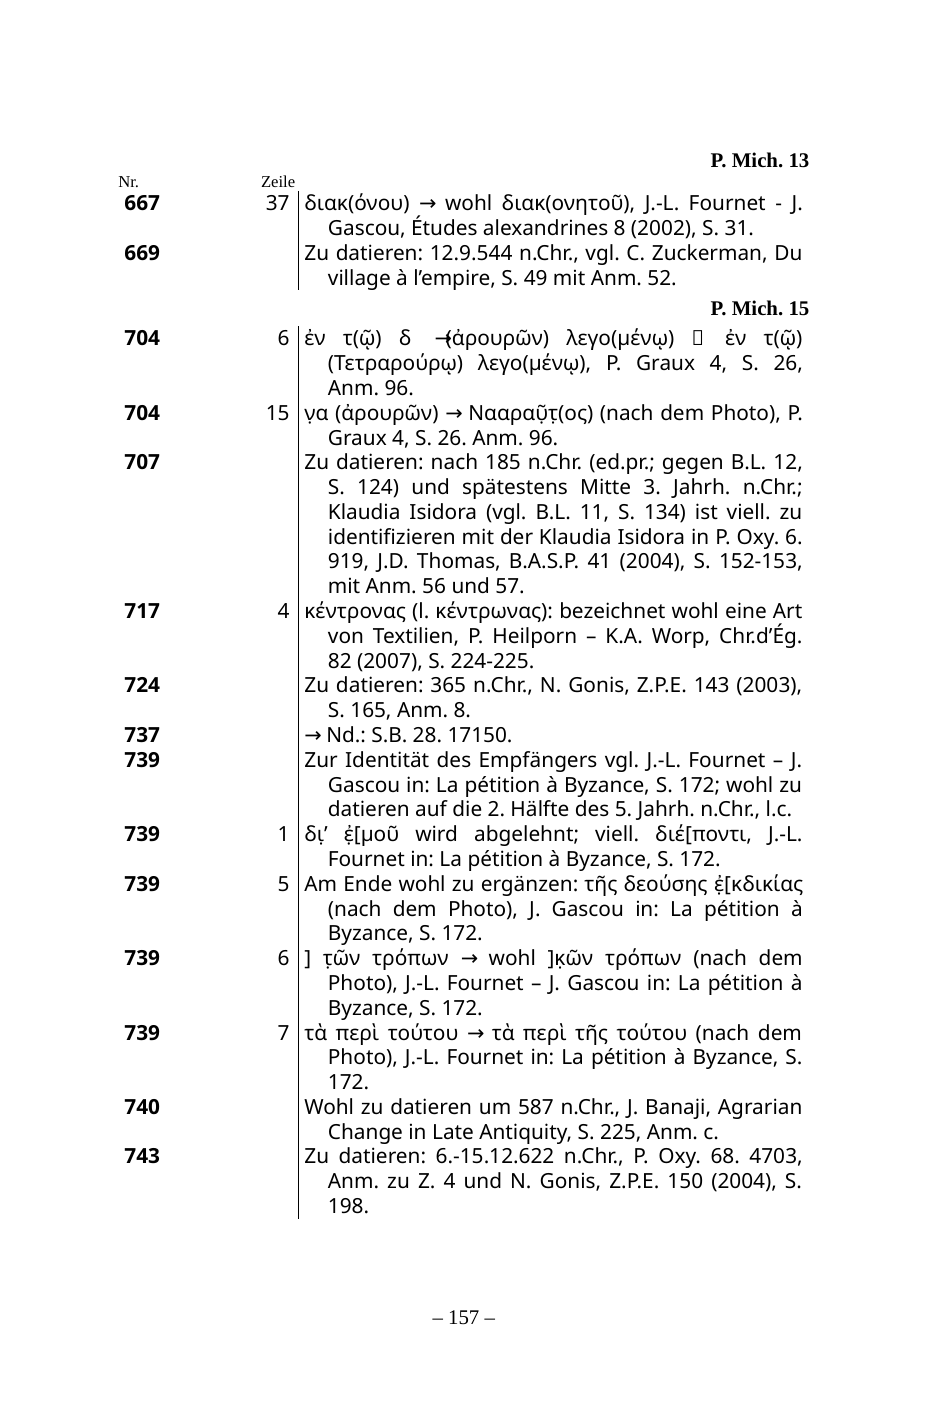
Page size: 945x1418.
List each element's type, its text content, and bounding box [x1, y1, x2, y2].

table_cell Zu datieren: 6.-15.12.622 n.Chr., P. Oxy. 68. 4703, Anm. zu Z. 4 und N. Gonis, Z.P.E. 150 (2004), S. 198. [299, 1144, 809, 1218]
table_cell 5 [207, 871, 298, 946]
table_cell → Nd.: S.B. 28. 17150. [299, 723, 809, 747]
table_cell [207, 450, 298, 599]
table_cell 740 [118, 1095, 207, 1144]
table_cell 743 [118, 1144, 207, 1218]
table_cell 737 [118, 723, 207, 747]
table_cell Zu datieren: nach 185 n.Chr. (ed.pr.; gegen B.L. 12, S. 124) und spätestens Mitte 3. Jahrh. n.Chr.; Klaudia Isidora (vgl. B.L. 11, S. 134) ist viell. zu identifizieren mit der Klaudia Isidora in P. Oxy. 6. 919, J.D. Thomas, B.A.S.P. 41 (2004), S. 152-153, mit Anm. 56 und 57. [299, 450, 809, 599]
table_cell Wohl zu datieren um 587 n.Chr., J. Banaji, Agrarian Change in Late Antiquity, S. 225, Anm. c. [299, 1095, 809, 1144]
table_cell 15 [207, 400, 298, 450]
table_cell διακ(όνου) → wohl διακ(ονητοῦ), J.-L. Fournet - J. Gascou, Études alexandrines 8 (2002), S. 31. [299, 191, 809, 240]
table_cell [207, 723, 298, 747]
table_cell 704 [118, 400, 207, 450]
table_cell 669 [118, 240, 207, 290]
table_cell 707 [118, 450, 207, 599]
table_cell Zu datieren: 12.9.544 n.Chr., vgl. C. Zuckerman, Du village à l’empire, S. 49 mit Anm. 52. [299, 240, 809, 290]
table_cell [207, 240, 298, 290]
table_header ἐν τ(ῷ) δ  (ἀρουρῶν) λεγο(μένῳ) → ἐν τ(ῷ) (Τετραρούρῳ) λεγο(μένῳ), P. Graux 4, S. 26, Anm. 96. [299, 326, 809, 400]
table_cell δι̣ʼ ἐ̣[μοῦ wird abgelehnt; viell. διέ[ποντι, J.-L. Fournet in: La pétition à Byzance, S. 172. [299, 822, 809, 871]
table_cell 1 [207, 822, 298, 871]
table_cell 739 [118, 822, 207, 871]
table_cell ] τ̣ῶν τρόπων → wohl ]κ̣ῶν τρόπων (nach dem Photo), J.-L. Fournet – J. Gascou in: La pétition à Byzance, S. 172. [299, 946, 809, 1020]
table_cell 6 [207, 946, 298, 1020]
table_cell 724 [118, 673, 207, 723]
table_cell [207, 673, 298, 723]
table_cell [207, 1144, 298, 1218]
table_cell 739 [118, 748, 207, 822]
table_header 6 [207, 326, 298, 400]
table_cell Am Ende wohl zu ergänzen: τῆς δεούσης ἐ̣[κδικίας (nach dem Photo), J. Gascou in: La pétition à Byzance, S. 172. [299, 871, 809, 946]
table_cell 739 [118, 1020, 207, 1094]
table_cell 717 [118, 599, 207, 673]
table_cell τὰ περὶ τούτου → τὰ περὶ τῆς τούτου (nach dem Photo), J.-L. Fournet in: La pétition à Byzance, S. 172. [299, 1020, 809, 1094]
table_cell 37 [207, 191, 298, 240]
subtitle P. Mich. 15 [118, 296, 809, 320]
table_cell [207, 748, 298, 822]
table_cell 4 [207, 599, 298, 673]
table_cell Zu datieren: 365 n.Chr., N. Gonis, Z.P.E. 143 (2003), S. 165, Anm. 8. [299, 673, 809, 723]
table_cell 7 [207, 1020, 298, 1094]
table_cell [207, 1095, 298, 1144]
table_cell 739 [118, 871, 207, 946]
table_cell κέντρονας (l. κέντρωνας): bezeichnet wohl eine Art von Textilien, P. Heilporn – K.A. Worp, Chr.d’Ég. 82 (2007), S. 224-225. [299, 599, 809, 673]
table_cell 739 [118, 946, 207, 1020]
table_cell 667 [118, 191, 207, 240]
table_cell Zur Identität des Empfängers vgl. J.-L. Fournet – J. Gascou in: La pétition à Byzance, S. 172; wohl zu datieren auf die 2. Hälfte des 5. Jahrh. n.Chr., l.c. [299, 748, 809, 822]
table_cell ν̣α (ἀρουρῶν) → Νααραῦ̣τ̣(ος) (nach dem Photo), P. Graux 4, S. 26. Anm. 96. [299, 400, 809, 450]
table_header 704 [118, 326, 207, 400]
